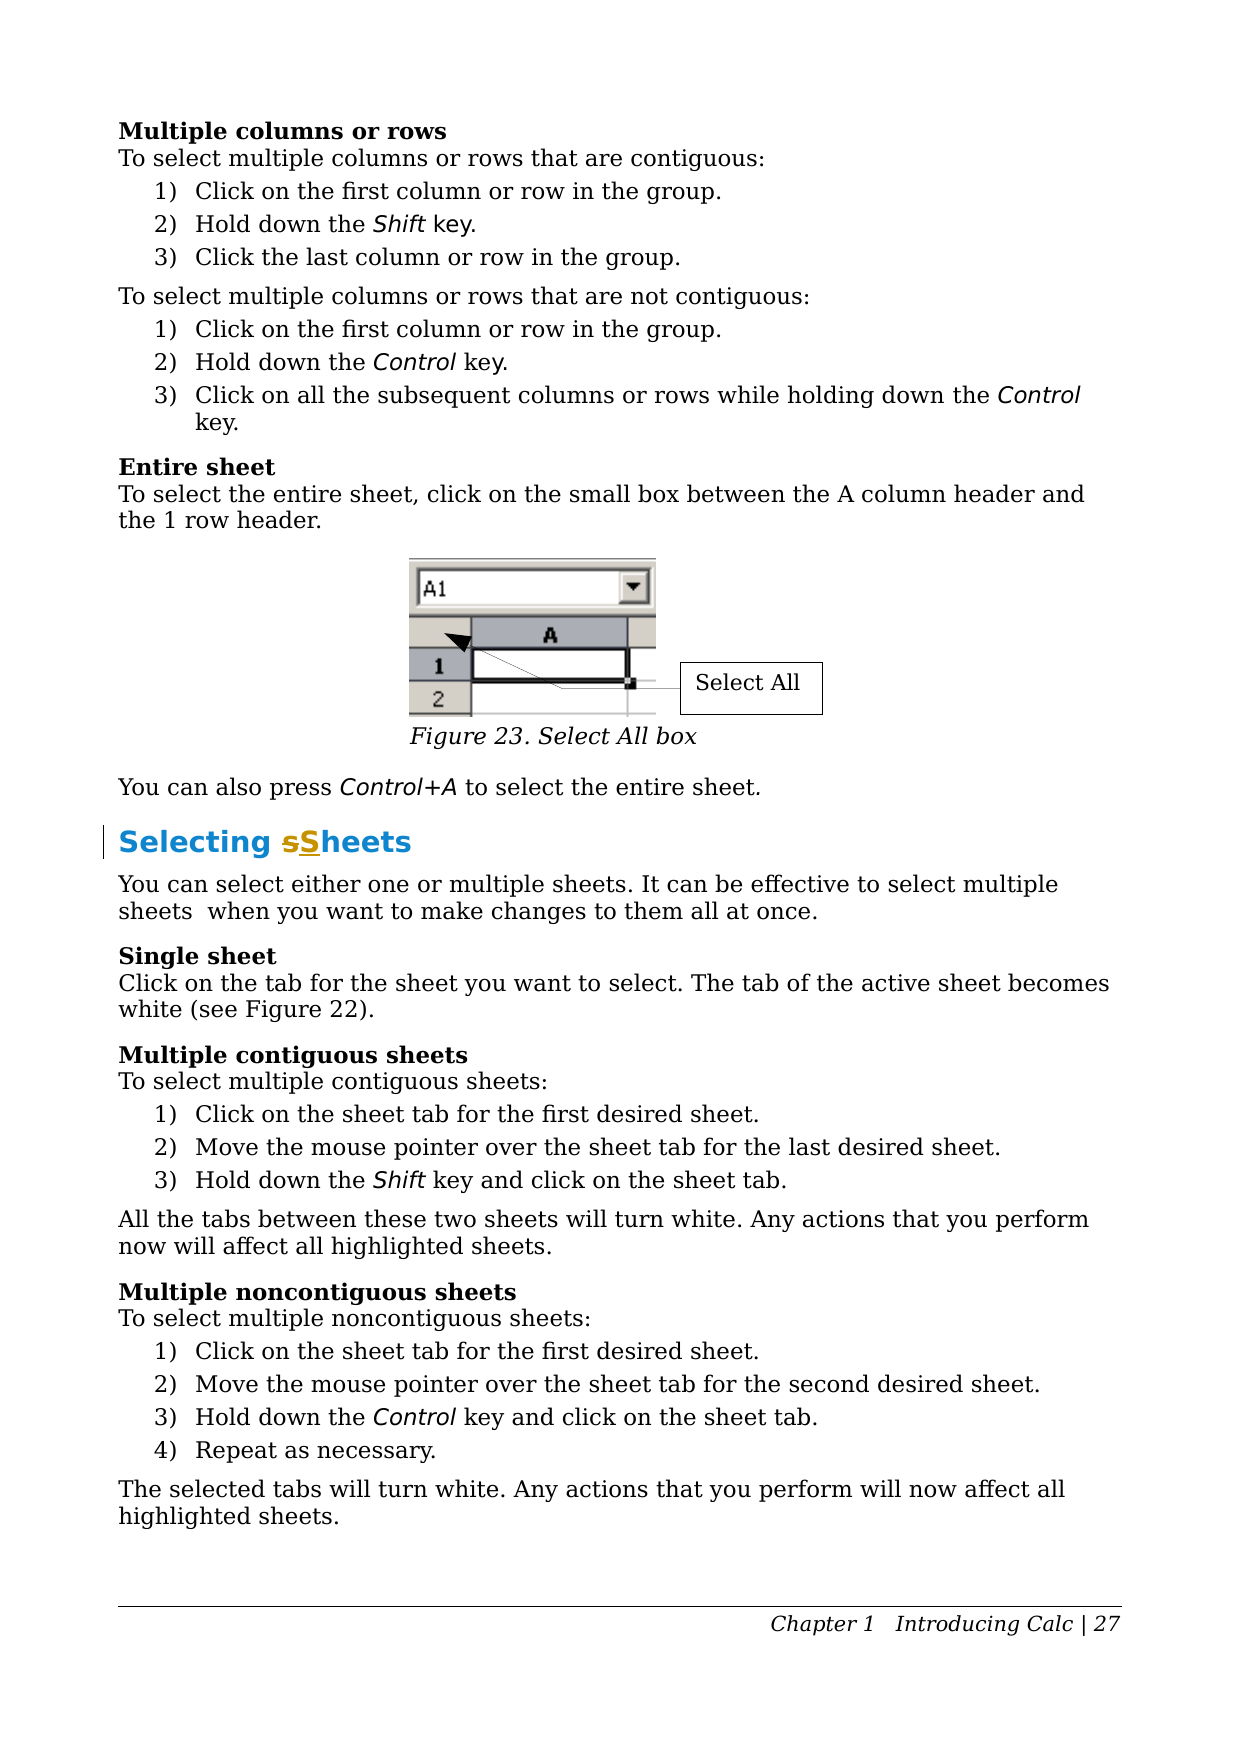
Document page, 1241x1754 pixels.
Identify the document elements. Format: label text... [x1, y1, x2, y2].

list Click on all the subsequent columns or rows while holding down the Control key. [177, 382, 1122, 435]
text Figure 23. Select All box [410, 723, 831, 749]
text Multiple noncontiguous sheets [118, 1278, 1122, 1305]
text Click on the tab for the sheet you want to select. The tab of the active sheet becomes white (see Figure 22). [118, 970, 1122, 1023]
list Hold down the Shift key. [177, 211, 1122, 238]
list To select multiple contiguous sheets: [118, 1068, 1122, 1095]
list Click on the sheet tab for the first desired sheet. [177, 1102, 1122, 1128]
text Multiple columns or rows [118, 118, 1122, 145]
text Entire sheet [118, 454, 1122, 481]
list Hold down the Control key and click on the sheet tab. [177, 1404, 1122, 1431]
text You can select either one or multiple sheets. It can be effective to select multiple sheets when you want to make changes to them all at once. [118, 871, 1122, 924]
list To select multiple columns or rows that are not contiguous: [118, 283, 1122, 310]
list Click on the first column or row in the group. [177, 316, 1122, 343]
subtitle Selecting Sheets [118, 825, 1122, 859]
picture [409, 558, 656, 717]
list Move the mouse pointer over the sheet tab for the last desired sheet. [177, 1134, 1122, 1161]
list Click on the first column or row in the group. [177, 178, 1122, 205]
list To select multiple columns or rows that are contiguous: [118, 145, 1122, 172]
text Single sheet [118, 943, 1122, 970]
list To select multiple noncontiguous sheets: [118, 1305, 1122, 1332]
list Hold down the Shift key and click on the sheet tab. [177, 1167, 1122, 1194]
list Repeat as necessary. [177, 1437, 1122, 1464]
text To select the entire sheet, click on the small box between the A column header and the 1 row header. [118, 481, 1122, 534]
list Move the mouse pointer over the sheet tab for the second desired sheet. [177, 1371, 1122, 1398]
text Multiple contiguous sheets [118, 1042, 1122, 1068]
text All the tabs between these two sheets will turn white. Any actions that you perform now will affect all highlighted sheets. [118, 1207, 1122, 1260]
text The selected tabs will turn white. Any actions that you perform will now affect all highlighted sheets. [118, 1476, 1122, 1530]
text You can also press Control+A to select the entire sheet. [118, 774, 1122, 801]
list Hold down the Control key. [177, 349, 1122, 376]
list Click on the sheet tab for the first desired sheet. [177, 1338, 1122, 1365]
list Click the last column or row in the group. [177, 244, 1122, 271]
